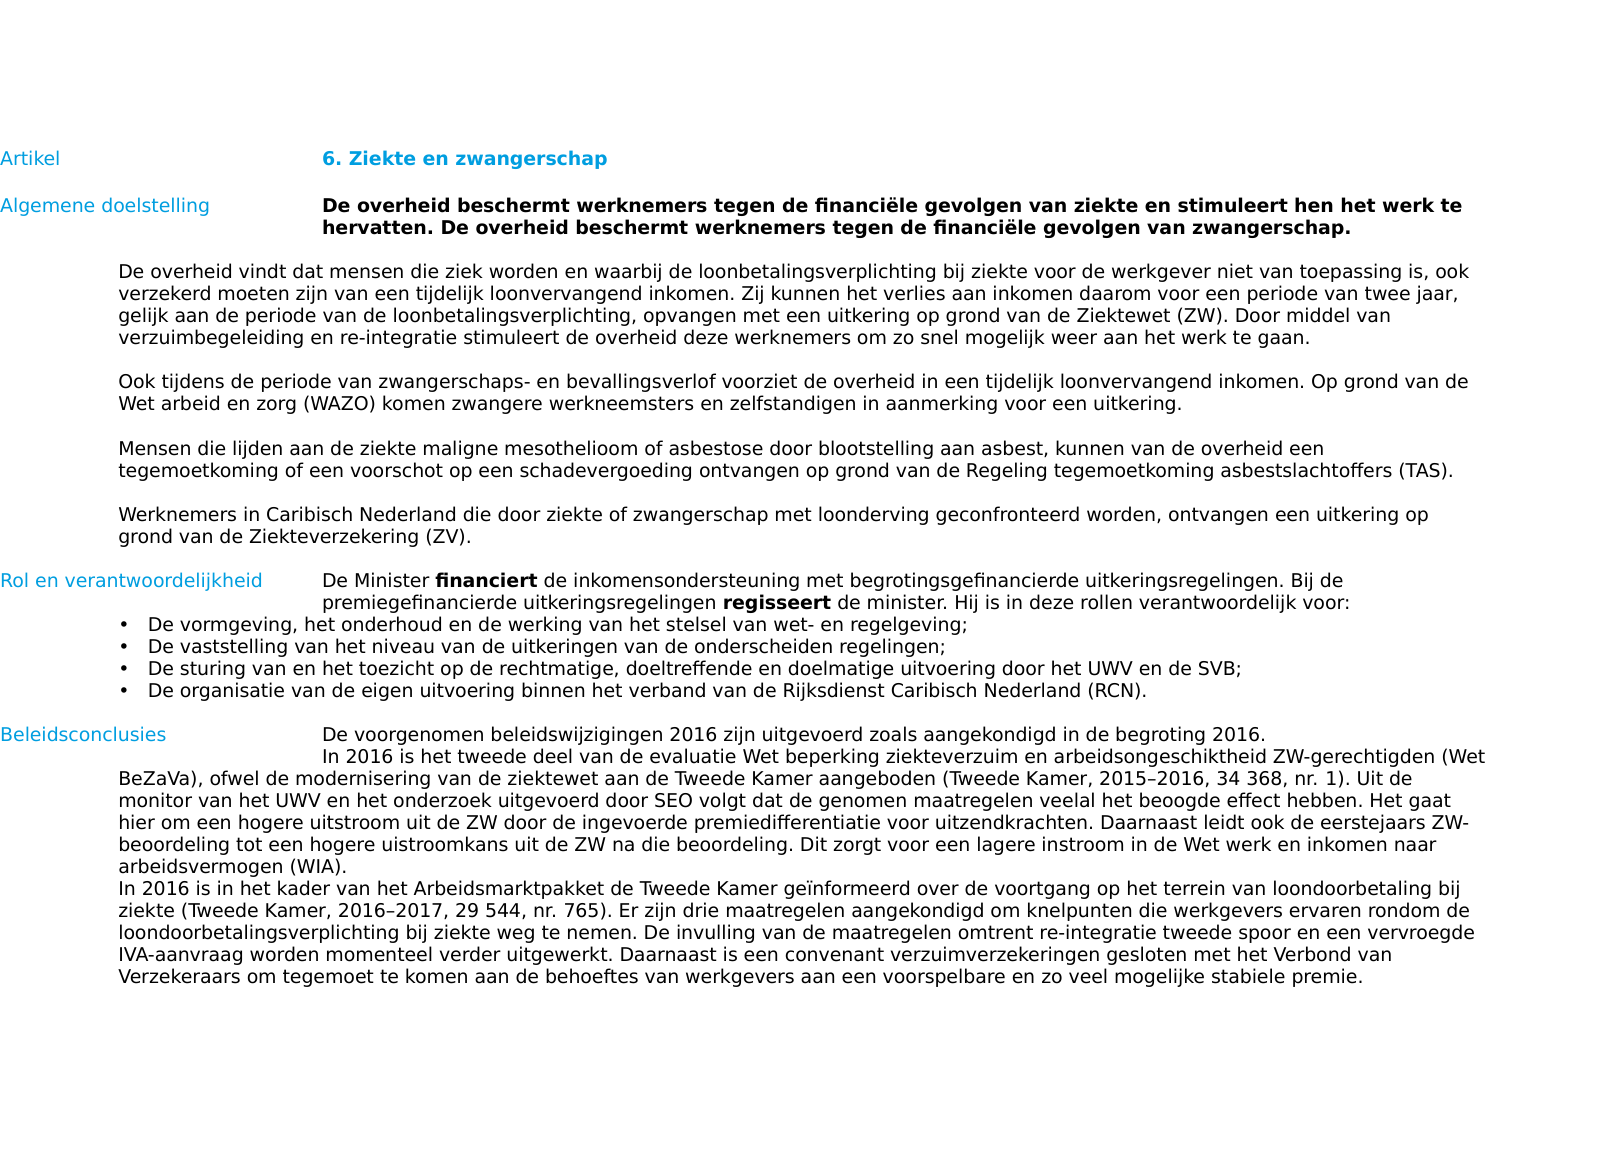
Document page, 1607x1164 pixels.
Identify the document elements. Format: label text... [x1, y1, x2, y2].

text De Minister financiert de inkomensondersteuning met begrotingsgefinancierde uitkeringsregelingen. Bij de premiegefinancierde uitkeringsregelingen regisseert de minister. Hij is in deze rollen verantwoordelijk voor: [0, 570, 1488, 614]
text De voorgenomen beleidswijzigingen 2016 zijn uitgevoerd zoals aangekondigd in de begroting 2016. [0, 724, 1488, 754]
text • De organisatie van de eigen uitvoering binnen het verband van de Rijksdienst Caribisch Nederland (RCN). [118, 680, 1488, 702]
text Beleidsconclusies [0, 724, 322, 746]
text De overheid vindt dat mensen die ziek worden en waarbij de loonbetalingsverplichting bij ziekte voor de werkgever niet van toepassing is, ook verzekerd moeten zijn van een tijdelijk loonvervangend inkomen. Zij kunnen het verlies aan inkomen daarom voor een periode van twee jaar, gelijk aan de periode van de loonbetalingsverplichting, opvangen met een uitkering op grond van de Ziektewet (ZW). Door middel van verzuimbegeleiding en re-integratie stimuleert de overheid deze werknemers om zo snel mogelijk weer aan het werk te gaan. [118, 261, 1488, 349]
text Artikel [0, 148, 322, 170]
subtitle 6. Ziekte en zwangerschap [0, 148, 1488, 178]
text In 2016 is in het kader van het Arbeidsmarktpakket de Tweede Kamer geïnformeerd over de voortgang op het terrein van loondoorbetaling bij ziekte (Tweede Kamer, 2016–2017, 29 544, nr. 765). Er zijn drie maatregelen aangekondigd om knelpunten die werkgevers ervaren rondom de loondoorbetalingsverplichting bij ziekte weg te nemen. De invulling van de maatregelen omtrent re-integratie tweede spoor en een vervroegde IVA-aanvraag worden momenteel verder uitgewerkt. Daarnaast is een convenant verzuimverzekeringen gesloten met het Verbond van Verzekeraars om tegemoet te komen aan de behoeftes van werkgevers aan een voorspelbare en zo veel mogelijke stabiele premie. [118, 878, 1488, 988]
text • De vaststelling van het niveau van de uitkeringen van de onderscheiden regelingen; [118, 636, 1488, 658]
text • De vormgeving, het onderhoud en de werking van het stelsel van wet- en regelgeving; [118, 614, 1488, 636]
text Mensen die lijden aan de ziekte maligne mesothelioom of asbestose door blootstelling aan asbest, kunnen van de overheid een tegemoetkoming of een voorschot op een schadevergoeding ontvangen op grond van de Regeling tegemoetkoming asbestslachtoffers (TAS). [118, 437, 1488, 481]
text De overheid beschermt werknemers tegen de financiële gevolgen van ziekte en stimuleert hen het werk te hervatten. De overheid beschermt werknemers tegen de financiële gevolgen van zwangerschap. [0, 195, 1488, 239]
text Algemene doelstelling [0, 195, 322, 217]
text In 2016 is het tweede deel van de evaluatie Wet beperking ziekteverzuim en arbeidsongeschiktheid ZW-gerechtigden (Wet BeZaVa), ofwel de modernisering van de ziektewet aan de Tweede Kamer aangeboden (Tweede Kamer, 2015–2016, 34 368, nr. 1). Uit de monitor van het UWV en het onderzoek uitgevoerd door SEO volgt dat de genomen maatregelen veelal het beoogde effect hebben. Het gaat hier om een hogere uitstroom uit de ZW door de ingevoerde premiedifferentiatie voor uitzendkrachten. Daarnaast leidt ook de eerstejaars ZW-beoordeling tot een hogere uistroomkans uit de ZW na die beoordeling. Dit zorgt voor een lagere instroom in de Wet werk en inkomen naar arbeidsvermogen (WIA). [118, 746, 1488, 878]
text Werknemers in Caribisch Nederland die door ziekte of zwangerschap met loonderving geconfronteerd worden, ontvangen een uitkering op grond van de Ziekteverzekering (ZV). [118, 504, 1488, 548]
text Ook tijdens de periode van zwangerschaps- en bevallingsverlof voorziet de overheid in een tijdelijk loonvervangend inkomen. Op grond van de Wet arbeid en zorg (WAZO) komen zwangere werkneemsters en zelfstandigen in aanmerking voor een uitkering. [118, 371, 1488, 415]
text Rol en verantwoordelijkheid [0, 570, 322, 592]
text • De sturing van en het toezicht op de rechtmatige, doeltreffende en doelmatige uitvoering door het UWV en de SVB; [118, 658, 1488, 680]
